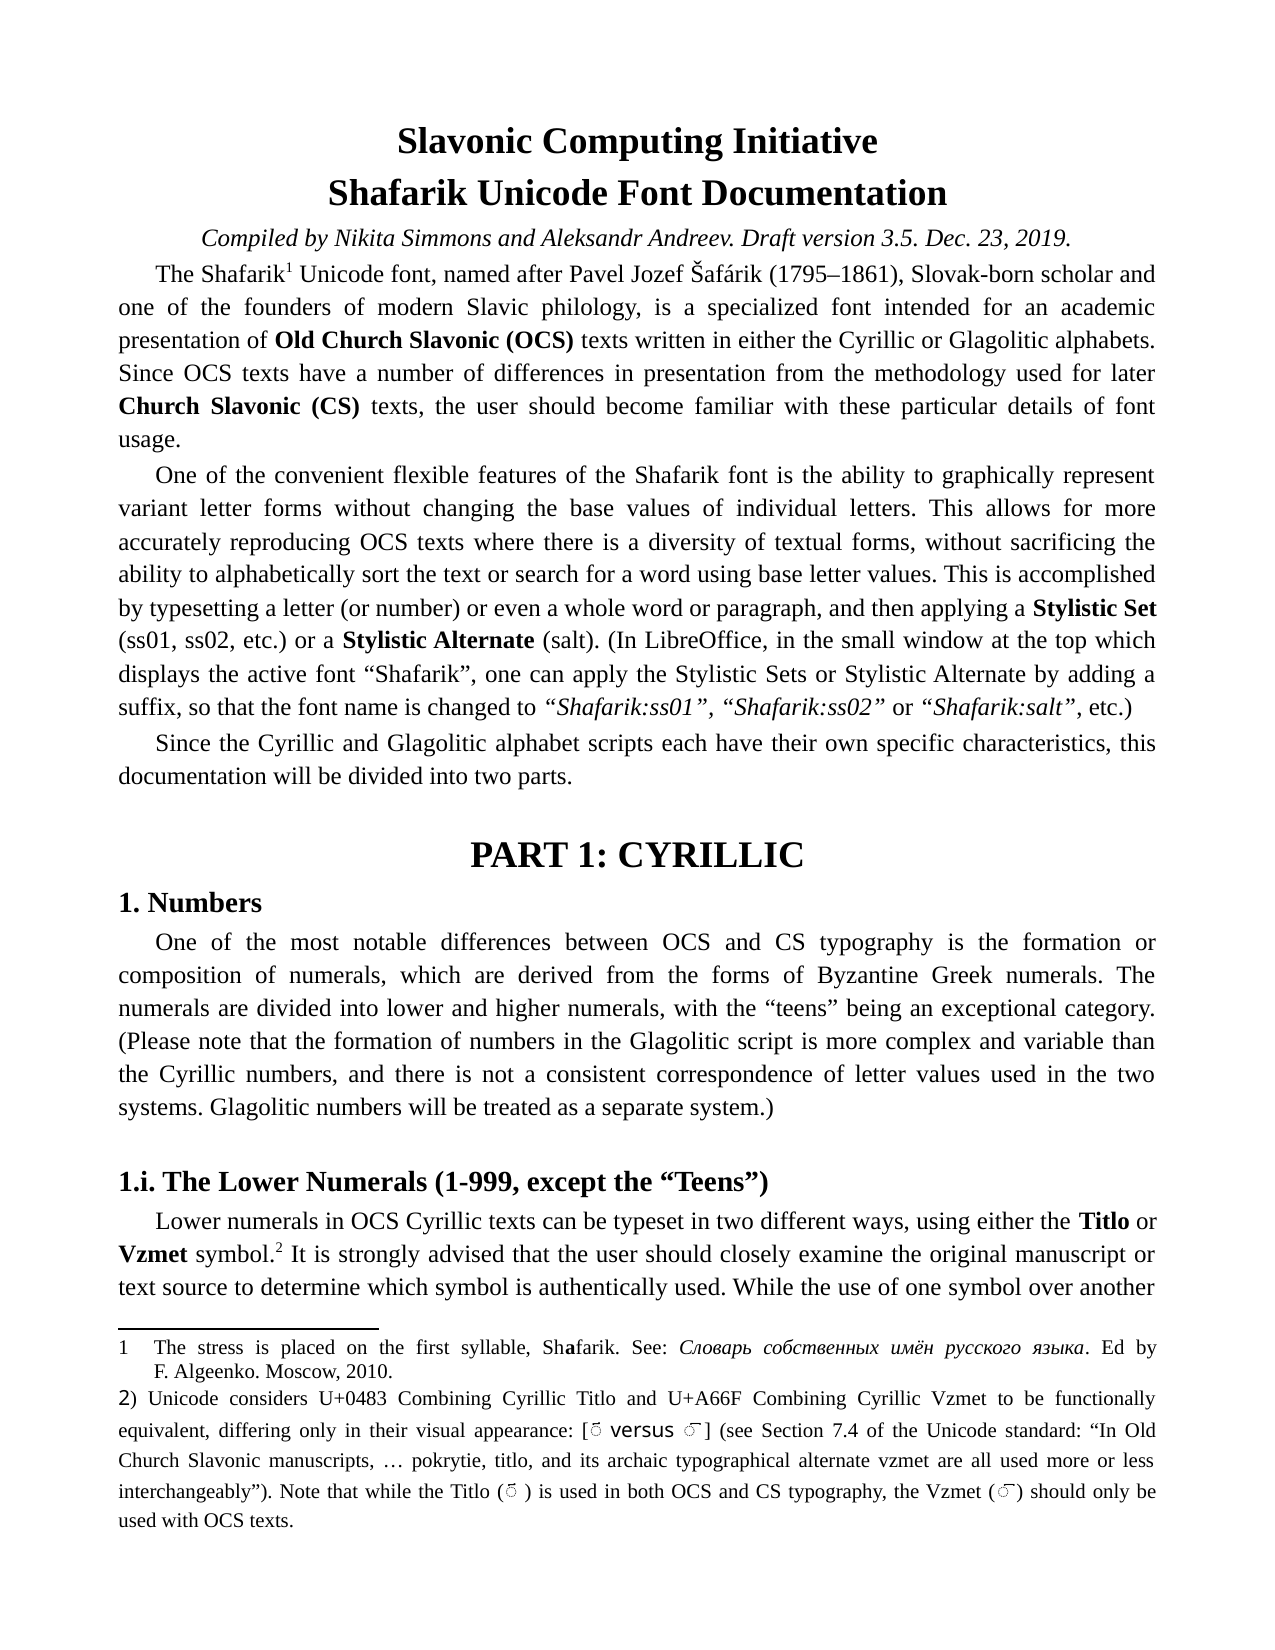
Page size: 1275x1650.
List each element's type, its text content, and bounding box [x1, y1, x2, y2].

text 1. Numbers [118, 885, 1157, 919]
text One of the most notable differences between OCS and CS typography is the formation or composition of numerals, which are derived from the forms of Byzantine Greek numerals. The numerals are divided into lower and higher numerals, with the “teens” being an exceptional category. (Please note that the formation of numbers in the Glagolitic script is more complex and variable than the Cyrillic numbers, and there is not a consistent correspondence of letter values used in the two systems. Glagolitic numbers will be treated as a separate system.) [118, 927, 1157, 1121]
text Slavonic Computing Initiative [118, 118, 1157, 161]
text Since the Cyrillic and Glagolitic alphabet scripts each have their own specific characteristics, this documentation will be divided into two parts. [118, 728, 1157, 789]
text One of the convenient flexible features of the Shafarik font is the ability to graphically represent variant letter forms without changing the base values of individual letters. This allows for more accurately reproducing OCS texts where there is a diversity of textual forms, without sacrificing the ability to alphabetically sort the text or search for a word using base letter values. This is accomplished by typesetting a letter (or number) or even a whole word or paragraph, and then applying a Stylistic Set (ss01, ss02, etc.) or a Stylistic Alternate (salt). (In LibreOffice, in the small window at the top which displays the active font “Shafarik”, one can apply the Stylistic Sets or Stylistic Alternate by adding a suffix, so that the font name is changed to “Shafarik:ss01”, “Shafarik:ss02” or “Shafarik:salt”, etc.) [118, 461, 1157, 720]
text 1.i. The Lower Numerals (1-999, except the “Teens”) [118, 1164, 1157, 1198]
text PART 1: CYRILLIC [118, 833, 1157, 876]
text The stress is placed on the first syllable, Shafarik. See: Словарь собственных имён русского языка. Ed by F. Algeenko. Moscow, 2010. [118, 1335, 1157, 1383]
text Shafarik Unicode Font Documentation [118, 171, 1157, 214]
text ) Unicode considers U+0483 Combining Cyrillic Titlo and U+A66F Combining Cyrillic Vzmet to be functionally equivalent, differing only in their visual appearance: [◌҃ versus ◌꙯ ] (see Section 7.4 of the Unicode standard: “In Old Church Slavonic manuscripts, … pokrytie, titlo, and its archaic typographical alternate vzmet are all used more or less interchangeably”). Note that while the Titlo (◌҃ ) is used in both OCS and CS typography, the Vzmet (◌꙯ ) should only be used with OCS texts. [118, 1383, 1157, 1532]
text Compiled by Nikita Simmons and Aleksandr Andreev. Draft version 3.5. Dec. 23, 2019. [118, 223, 1157, 252]
text The Shafarik Unicode font, named after Pavel Jozef Šafárik (1795–1861), Slovak-born scholar and one of the founders of modern Slavic philology, is a specialized font intended for an academic presentation of Old Church Slavonic (OCS) texts written in either the Cyrillic or Glagolitic alphabets. Since OCS texts have a number of differences in presentation from the methodology used for later Church Slavonic (CS) texts, the user should become familiar with these particular details of font usage. [118, 259, 1157, 453]
text Lower numerals in OCS Cyrillic texts can be typeset in two different ways, using either the Titlo or Vzmet symbol. It is strongly advised that the user should closely examine the original manuscript or text source to determine which symbol is authentically used. While the use of one symbol over another [118, 1206, 1157, 1301]
